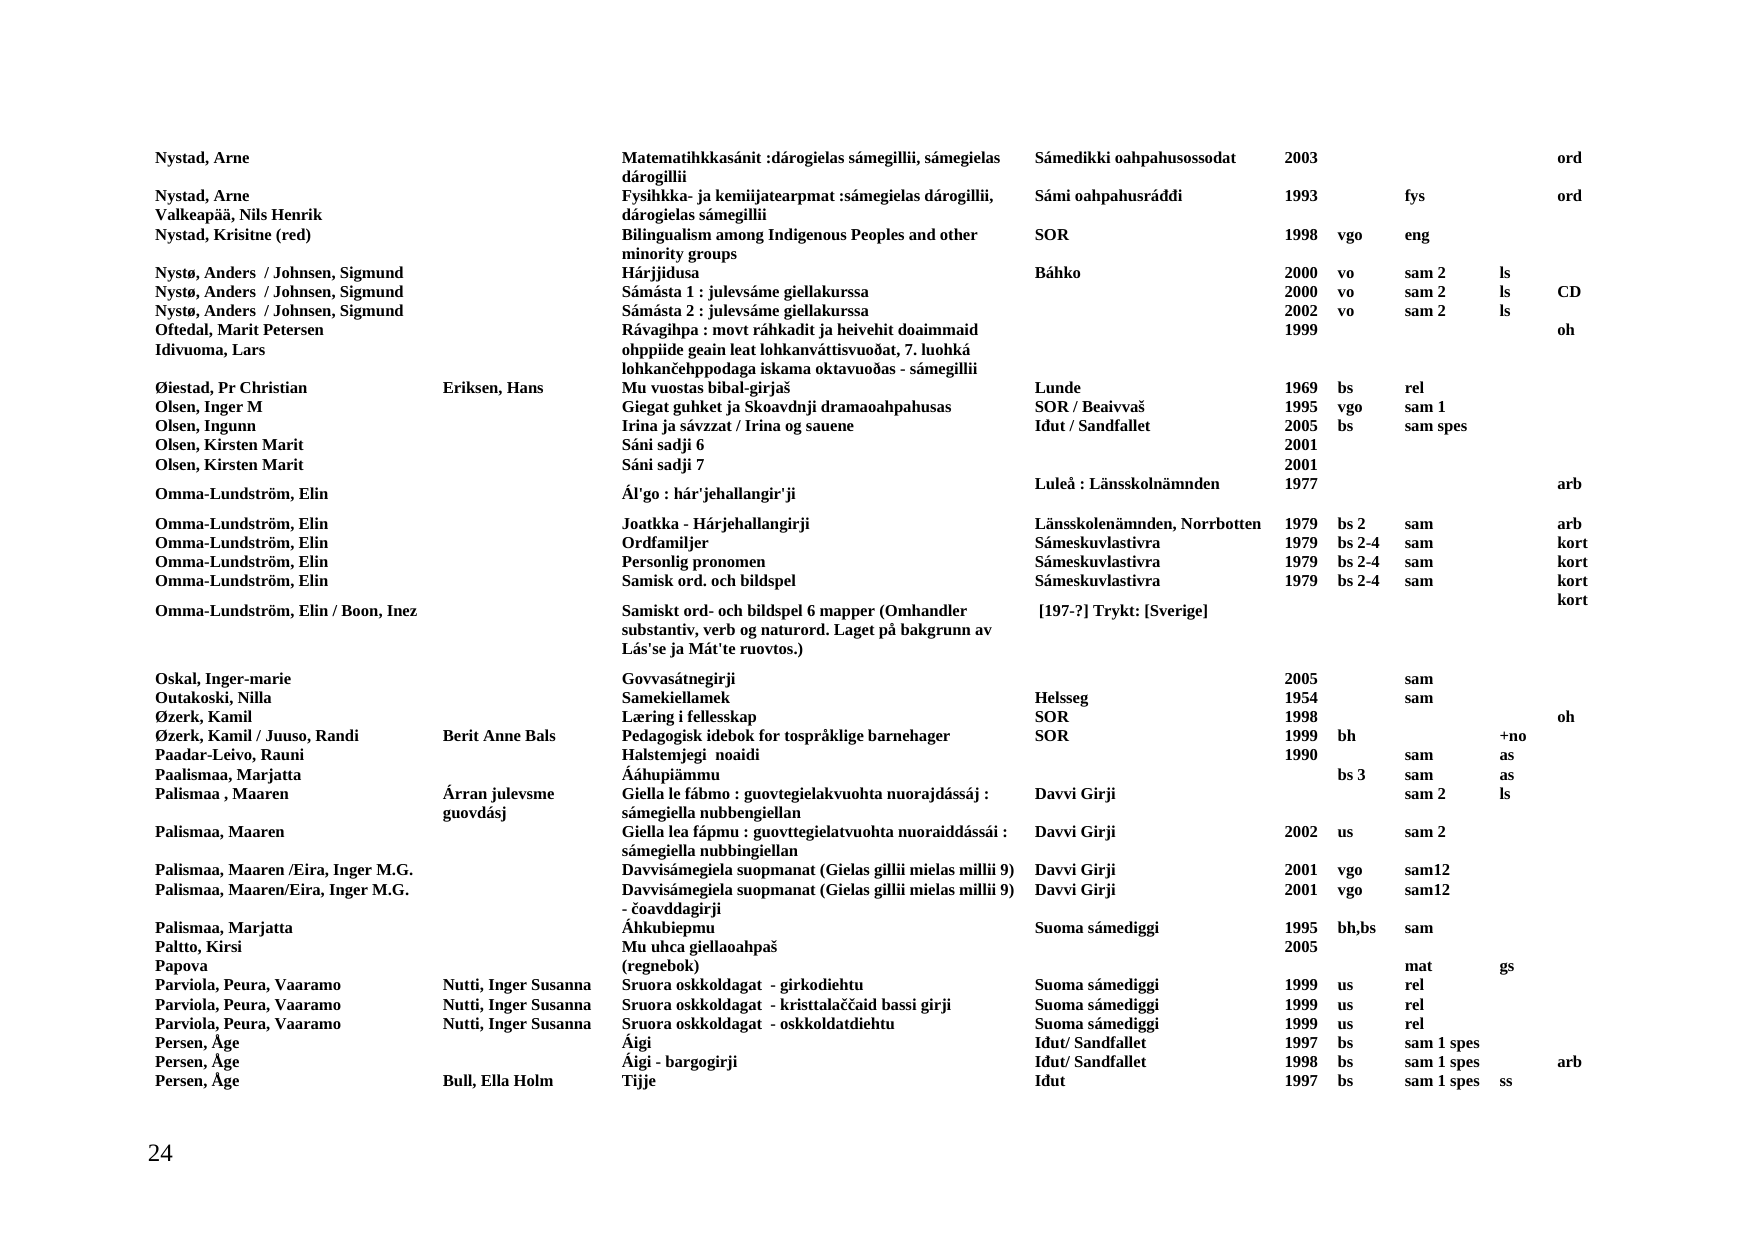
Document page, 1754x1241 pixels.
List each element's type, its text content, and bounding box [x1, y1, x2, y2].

table_cell [1550, 435, 1654, 454]
table_cell [1550, 263, 1654, 282]
table_cell Nutti, Inger Susanna [435, 975, 614, 994]
table_cell sam 2 [1397, 301, 1492, 320]
table_cell Sámásta 2 : julevsáme giellakurssa [614, 301, 1027, 320]
table_cell Sámi oahpahusráđđi [1027, 186, 1277, 224]
table_cell 1990 [1277, 745, 1330, 764]
table_cell Nystø, Anders / Johnsen, Sigmund [148, 301, 435, 320]
table_cell Áigi [614, 1033, 1027, 1052]
table_cell Helsseg [1027, 688, 1277, 707]
table_cell Berit Anne Bals [435, 726, 614, 745]
table_cell sam 2 [1397, 282, 1492, 301]
table_cell [1550, 784, 1654, 822]
table_cell vgo [1330, 860, 1397, 879]
table_cell Sáni sadji 6 [614, 435, 1027, 454]
table_cell [435, 571, 614, 590]
table_cell [1492, 533, 1550, 552]
table_cell [1492, 688, 1550, 707]
table_cell [1397, 320, 1492, 378]
table_cell Palismaa, Maaren [148, 822, 435, 860]
table_cell bs [1330, 416, 1397, 435]
table_cell sam [1397, 918, 1492, 937]
table_cell bh [1330, 726, 1397, 745]
table_cell SOR [1027, 224, 1277, 263]
table_cell [1492, 435, 1550, 454]
table_cell [1550, 1033, 1654, 1052]
table_cell [435, 745, 614, 764]
table_cell Fysihkka- ja kemiijatearpmat :sámegielas dárogillii, dárogielas sámegillii [614, 186, 1027, 224]
table_cell 1979 [1277, 533, 1330, 552]
table_cell [435, 224, 614, 263]
table_cell [1397, 937, 1492, 956]
table_cell 1998 [1277, 224, 1330, 263]
table_cell ord [1550, 186, 1654, 224]
table_cell Omma-Lundström, Elin [148, 571, 435, 590]
table_cell sam12 [1397, 879, 1492, 918]
table_cell 1995 [1277, 918, 1330, 937]
table_cell [1397, 590, 1492, 668]
table_cell arb [1550, 1052, 1654, 1071]
table_cell [1027, 745, 1277, 764]
table_cell 2002 [1277, 822, 1330, 860]
table_cell Outakoski, Nilla [148, 688, 435, 707]
table_cell [1492, 474, 1550, 513]
table_cell [1492, 822, 1550, 860]
table_cell Halstemjegi noaidi [614, 745, 1027, 764]
table_cell 1977 [1277, 474, 1330, 513]
table_cell 1997 [1277, 1033, 1330, 1052]
table_cell [435, 148, 614, 186]
table_cell [1550, 918, 1654, 937]
table_cell arb [1550, 474, 1654, 513]
table_cell [1492, 937, 1550, 956]
table_cell rel [1397, 1014, 1492, 1033]
table_cell sam [1397, 688, 1492, 707]
table_cell [1027, 435, 1277, 454]
table_cell Sámeskuvlastivra [1027, 533, 1277, 552]
table_cell bs 3 [1330, 764, 1397, 783]
table_cell [1330, 745, 1397, 764]
table_cell [435, 474, 614, 513]
table_cell [1397, 726, 1492, 745]
table_cell Sruora oskkoldagat - kristtalaččaid bassi girji [614, 994, 1027, 1013]
table_cell [435, 514, 614, 533]
table_cell [435, 282, 614, 301]
table_cell [1330, 435, 1397, 454]
table_cell Parviola, Peura, Vaaramo [148, 994, 435, 1013]
table_cell [1550, 301, 1654, 320]
table_cell rel [1397, 994, 1492, 1013]
table_cell Áhkubiepmu [614, 918, 1027, 937]
table_cell kort [1550, 552, 1654, 571]
table_cell [1550, 224, 1654, 263]
table_cell as [1492, 745, 1550, 764]
table_cell Báhko [1027, 263, 1277, 282]
table_cell 1999 [1277, 975, 1330, 994]
table_cell [1492, 186, 1550, 224]
table_cell [1397, 474, 1492, 513]
table_cell [1027, 956, 1277, 975]
table_cell Parviola, Peura, Vaaramo [148, 975, 435, 994]
table_cell 1999 [1277, 320, 1330, 378]
table_cell Omma-Lundström, Elin [148, 514, 435, 533]
table_cell bs [1330, 1033, 1397, 1052]
table_cell Sáni sadji 7 [614, 454, 1027, 473]
table_cell Omma-Lundström, Elin [148, 533, 435, 552]
table_cell Olsen, Ingunn [148, 416, 435, 435]
table_cell [435, 301, 614, 320]
table_cell vo [1330, 301, 1397, 320]
table_cell [1027, 669, 1277, 688]
table_cell [1492, 320, 1550, 378]
table_cell [435, 416, 614, 435]
table_cell 1954 [1277, 688, 1330, 707]
table_cell vo [1330, 282, 1397, 301]
table_cell [1492, 454, 1550, 473]
table_cell [435, 397, 614, 416]
table_cell [435, 263, 614, 282]
table_cell Iđut/ Sandfallet [1027, 1052, 1277, 1071]
table_cell Ordfamiljer [614, 533, 1027, 552]
table_cell 2003 [1277, 148, 1330, 186]
table_cell Parviola, Peura, Vaaramo [148, 1014, 435, 1033]
table_cell [435, 764, 614, 783]
table_cell [1492, 994, 1550, 1013]
table_cell Hárjjidusa [614, 263, 1027, 282]
table_cell [1550, 416, 1654, 435]
table_cell us [1330, 822, 1397, 860]
table_cell sam 2 [1397, 784, 1492, 822]
table_cell [1330, 956, 1397, 975]
table_cell sam 1 [1397, 397, 1492, 416]
table_cell Matematihkkasánit :dárogielas sámegillii, sámegielas dárogillii [614, 148, 1027, 186]
table_cell [1330, 590, 1397, 668]
table_cell Nutti, Inger Susanna [435, 1014, 614, 1033]
table_cell Øzerk, Kamil / Juuso, Randi [148, 726, 435, 745]
table_cell [1492, 669, 1550, 688]
table_cell Davvisámegiela suopmanat (Gielas gillii mielas millii 9) - čoavddagirji [614, 879, 1027, 918]
table_cell Giella le fábmo : guovtegielakvuohta nuorajdássáj : sámegiella nubbengiellan [614, 784, 1027, 822]
table_cell SOR [1027, 726, 1277, 745]
table_cell Sruora oskkoldagat - girkodiehtu [614, 975, 1027, 994]
table_cell us [1330, 975, 1397, 994]
table_cell sam [1397, 745, 1492, 764]
table_cell us [1330, 994, 1397, 1013]
table_cell vgo [1330, 224, 1397, 263]
table_cell ord [1550, 148, 1654, 186]
table_cell [1397, 148, 1492, 186]
table_cell [1492, 552, 1550, 571]
table_cell [1330, 148, 1397, 186]
table_cell Olsen, Inger M [148, 397, 435, 416]
table_cell [1550, 764, 1654, 783]
table_cell eng [1397, 224, 1492, 263]
table_cell [1492, 571, 1550, 590]
table_cell kort [1550, 590, 1654, 668]
table_cell 2005 [1277, 669, 1330, 688]
table_cell 1997 [1277, 1071, 1330, 1090]
table_cell Áigi - bargogirji [614, 1052, 1027, 1071]
table_cell sam [1397, 514, 1492, 533]
table_cell 1999 [1277, 994, 1330, 1013]
table_cell sam 2 [1397, 263, 1492, 282]
table_cell fys [1397, 186, 1492, 224]
table_cell [435, 186, 614, 224]
table_cell oh [1550, 707, 1654, 726]
table_cell [1550, 822, 1654, 860]
table_cell bh,bs [1330, 918, 1397, 937]
table_cell Sámeskuvlastivra [1027, 571, 1277, 590]
table_cell [435, 860, 614, 879]
table_cell vgo [1330, 879, 1397, 918]
table_cell Giella lea fápmu : guovttegielatvuohta nuoraiddássái : sámegiella nubbingiellan [614, 822, 1027, 860]
table_cell [1550, 1071, 1654, 1090]
table_cell Persen, Åge [148, 1071, 435, 1090]
table_cell as [1492, 764, 1550, 783]
table_cell Sámedikki oahpahusossodat [1027, 148, 1277, 186]
table_cell [1550, 975, 1654, 994]
table_cell Paltto, Kirsi [148, 937, 435, 956]
table_cell 1998 [1277, 1052, 1330, 1071]
table_cell [1492, 148, 1550, 186]
table_cell [435, 688, 614, 707]
table_cell Suoma sámediggi [1027, 918, 1277, 937]
table_cell bs 2-4 [1330, 571, 1397, 590]
table_cell [1492, 860, 1550, 879]
table_cell [1550, 378, 1654, 397]
table_cell Læring i fellesskap [614, 707, 1027, 726]
table_cell ls [1492, 301, 1550, 320]
table_cell Nystad, Krisitne (red) [148, 224, 435, 263]
table_cell Oftedal, Marit Petersen Idivuoma, Lars [148, 320, 435, 378]
table_cell 1979 [1277, 552, 1330, 571]
table_cell Davvi Girji [1027, 860, 1277, 879]
table_cell [1550, 454, 1654, 473]
table_cell Persen, Åge [148, 1052, 435, 1071]
table_cell [1027, 320, 1277, 378]
table_cell [435, 454, 614, 473]
table_cell ss [1492, 1071, 1550, 1090]
table_cell [1330, 474, 1397, 513]
table_cell [1027, 301, 1277, 320]
table_cell 2001 [1277, 435, 1330, 454]
table_cell Ááhupiämmu [614, 764, 1027, 783]
table_cell 1979 [1277, 571, 1330, 590]
table_cell arb [1550, 514, 1654, 533]
table_cell [1330, 669, 1397, 688]
table_cell Papova [148, 956, 435, 975]
table_cell [435, 435, 614, 454]
table_cell [435, 918, 614, 937]
table_cell Rávagihpa : movt ráhkadit ja heivehit doaimmaid ohppiide geain leat lohkanváttisvuoðat, 7. luohká lohkančehppodaga iskama oktavuoðas - sámegillii [614, 320, 1027, 378]
table_cell Sámásta 1 : julevsáme giellakurssa [614, 282, 1027, 301]
table_cell Nystad, Arne [148, 148, 435, 186]
table_cell 2000 [1277, 263, 1330, 282]
table_cell Davvi Girji [1027, 822, 1277, 860]
table_cell [435, 552, 614, 571]
table_cell Nystø, Anders / Johnsen, Sigmund [148, 263, 435, 282]
table_cell bs 2 [1330, 514, 1397, 533]
table_cell Palismaa, Maaren/Eira, Inger M.G. [148, 879, 435, 918]
table_cell Giegat guhket ja Skoavdnji dramaoahpahusas [614, 397, 1027, 416]
table_cell bs [1330, 1052, 1397, 1071]
table_cell oh [1550, 320, 1654, 378]
table_cell [435, 879, 614, 918]
table_cell 1999 [1277, 726, 1330, 745]
table_cell Palismaa, Maaren /Eira, Inger M.G. [148, 860, 435, 879]
table_cell sam12 [1397, 860, 1492, 879]
table_cell sam [1397, 764, 1492, 783]
table_cell [1492, 397, 1550, 416]
table_cell 1969 [1277, 378, 1330, 397]
table_cell [435, 822, 614, 860]
table_cell [1330, 454, 1397, 473]
table_cell [1550, 860, 1654, 879]
table_cell [1330, 688, 1397, 707]
table_cell [1550, 937, 1654, 956]
table_cell Suoma sámediggi [1027, 994, 1277, 1013]
table_cell sam spes [1397, 416, 1492, 435]
table_cell Länsskolenämnden, Norrbotten [1027, 514, 1277, 533]
table_cell Øzerk, Kamil [148, 707, 435, 726]
table_cell ls [1492, 282, 1550, 301]
table_cell [1027, 937, 1277, 956]
table_cell +no [1492, 726, 1550, 745]
table_cell us [1330, 1014, 1397, 1033]
table_cell [1027, 282, 1277, 301]
table_cell [1330, 784, 1397, 822]
table_cell Ál'go : hár'jehallangir'ji [614, 474, 1027, 513]
table_cell Irina ja sávzzat / Irina og sauene [614, 416, 1027, 435]
table_cell 2005 [1277, 416, 1330, 435]
table_cell sam 1 spes [1397, 1033, 1492, 1052]
table_cell Suoma sámediggi [1027, 975, 1277, 994]
table_cell Bilingualism among Indigenous Peoples and other minority groups [614, 224, 1027, 263]
table_cell Olsen, Kirsten Marit [148, 435, 435, 454]
table_cell rel [1397, 975, 1492, 994]
table_cell Paalismaa, Marjatta [148, 764, 435, 783]
table_cell 2001 [1277, 454, 1330, 473]
table_cell 2001 [1277, 860, 1330, 879]
table_cell Iđut/ Sandfallet [1027, 1033, 1277, 1052]
table_cell sam [1397, 533, 1492, 552]
table_cell Davvi Girji [1027, 879, 1277, 918]
table_cell rel [1397, 378, 1492, 397]
table_cell Davvi Girji [1027, 784, 1277, 822]
table_cell SOR / Beaivvaš [1027, 397, 1277, 416]
table_cell 1998 [1277, 707, 1330, 726]
table_cell [1492, 416, 1550, 435]
table_cell [1397, 435, 1492, 454]
table_cell sam [1397, 571, 1492, 590]
table_cell [1492, 590, 1550, 668]
table_cell [197-?] Trykt: [Sverige] [1027, 590, 1277, 668]
table_cell [1550, 956, 1654, 975]
table_cell sam [1397, 552, 1492, 571]
table_cell Davvisámegiela suopmanat (Gielas gillii mielas millii 9) [614, 860, 1027, 879]
table_cell [1550, 397, 1654, 416]
table_cell Suoma sámediggi [1027, 1014, 1277, 1033]
table_cell [435, 320, 614, 378]
table_cell [1550, 669, 1654, 688]
table_cell Sámeskuvlastivra [1027, 552, 1277, 571]
table_cell Samekiellamek [614, 688, 1027, 707]
table_cell [1277, 590, 1330, 668]
table_cell [1397, 707, 1492, 726]
table_cell sam 2 [1397, 822, 1492, 860]
table_cell ls [1492, 263, 1550, 282]
table_cell 1979 [1277, 514, 1330, 533]
table_cell vo [1330, 263, 1397, 282]
table_cell Paadar-Leivo, Rauni [148, 745, 435, 764]
table_cell Oskal, Inger-marie [148, 669, 435, 688]
table_cell bs [1330, 1071, 1397, 1090]
table_cell Persen, Åge [148, 1033, 435, 1052]
table_cell Joatkka - Hárjehallangirji [614, 514, 1027, 533]
table_cell [1330, 320, 1397, 378]
table_cell Mu uhca giellaoahpaš [614, 937, 1027, 956]
table_cell sam 1 spes [1397, 1052, 1492, 1071]
table_cell bs [1330, 378, 1397, 397]
table_cell [435, 1052, 614, 1071]
table_cell [1492, 1052, 1550, 1071]
table_cell Nystø, Anders / Johnsen, Sigmund [148, 282, 435, 301]
table_cell [1492, 918, 1550, 937]
table_cell ls [1492, 784, 1550, 822]
table_cell [435, 1033, 614, 1052]
table_cell [1397, 454, 1492, 473]
table_cell Palismaa, Marjatta [148, 918, 435, 937]
table_cell [435, 956, 614, 975]
table_cell [1492, 975, 1550, 994]
table_cell [1330, 186, 1397, 224]
table_cell Øiestad, Pr Christian [148, 378, 435, 397]
table_cell kort [1550, 571, 1654, 590]
table_cell [1550, 879, 1654, 918]
table_cell [1550, 1014, 1654, 1033]
table_cell 2005 [1277, 937, 1330, 956]
table_cell Personlig pronomen [614, 552, 1027, 571]
table_cell (regnebok) [614, 956, 1027, 975]
table_cell Palismaa , Maaren [148, 784, 435, 822]
table_cell [1277, 764, 1330, 783]
table_cell 1999 [1277, 1014, 1330, 1033]
table_cell Omma-Lundström, Elin [148, 552, 435, 571]
table_cell sam [1397, 669, 1492, 688]
table_cell [435, 669, 614, 688]
table_cell [1277, 956, 1330, 975]
table_cell Eriksen, Hans [435, 378, 614, 397]
table_cell Árran julevsme guovdásj [435, 784, 614, 822]
table_cell Olsen, Kirsten Marit [148, 454, 435, 473]
table_cell [435, 590, 614, 668]
table_cell 1995 [1277, 397, 1330, 416]
table_cell 2001 [1277, 879, 1330, 918]
table_cell [1330, 937, 1397, 956]
table_cell [1550, 745, 1654, 764]
table_cell Nutti, Inger Susanna [435, 994, 614, 1013]
table_cell [1550, 726, 1654, 745]
table_cell Bull, Ella Holm [435, 1071, 614, 1090]
table_cell Pedagogisk idebok for tospråklige barnehager [614, 726, 1027, 745]
table_cell mat [1397, 956, 1492, 975]
table_cell Samiskt ord- och bildspel 6 mapper (Omhandler substantiv, verb og naturord. Laget på bakgrunn av Lás'se ja Mát'te ruovtos.) [614, 590, 1027, 668]
table_cell [1550, 994, 1654, 1013]
table_cell [1492, 378, 1550, 397]
table_cell 2002 [1277, 301, 1330, 320]
table_cell vgo [1330, 397, 1397, 416]
table_cell Govvasátnegirji [614, 669, 1027, 688]
table_cell [1550, 688, 1654, 707]
table_cell Sruora oskkoldagat - oskkoldatdiehtu [614, 1014, 1027, 1033]
table_cell [1492, 879, 1550, 918]
table_cell sam 1 spes [1397, 1071, 1492, 1090]
table_cell [1492, 1014, 1550, 1033]
table_cell Iđut [1027, 1071, 1277, 1090]
table_cell bs 2-4 [1330, 533, 1397, 552]
table_cell Omma-Lundström, Elin / Boon, Inez [148, 590, 435, 668]
table_cell [435, 533, 614, 552]
table_cell [1330, 707, 1397, 726]
table_cell [435, 937, 614, 956]
table_cell [1492, 1033, 1550, 1052]
table_cell Luleå : Länsskolnämnden [1027, 474, 1277, 513]
table_cell 1993 [1277, 186, 1330, 224]
table_cell [1027, 454, 1277, 473]
table_cell bs 2-4 [1330, 552, 1397, 571]
table_cell SOR [1027, 707, 1277, 726]
table_cell CD [1550, 282, 1654, 301]
table_cell [1492, 707, 1550, 726]
table_cell [1027, 764, 1277, 783]
table_cell 2000 [1277, 282, 1330, 301]
table_cell Iđut / Sandfallet [1027, 416, 1277, 435]
table_cell Lunde [1027, 378, 1277, 397]
table_cell [1277, 784, 1330, 822]
table_cell [435, 707, 614, 726]
table_cell [1492, 224, 1550, 263]
table_cell Omma-Lundström, Elin [148, 474, 435, 513]
table_cell Samisk ord. och bildspel [614, 571, 1027, 590]
table_cell kort [1550, 533, 1654, 552]
table_cell [1492, 514, 1550, 533]
table_cell Mu vuostas bibal-girjaš [614, 378, 1027, 397]
table_cell Tijje [614, 1071, 1027, 1090]
table_cell Nystad, Arne Valkeapää, Nils Henrik [148, 186, 435, 224]
table_cell gs [1492, 956, 1550, 975]
